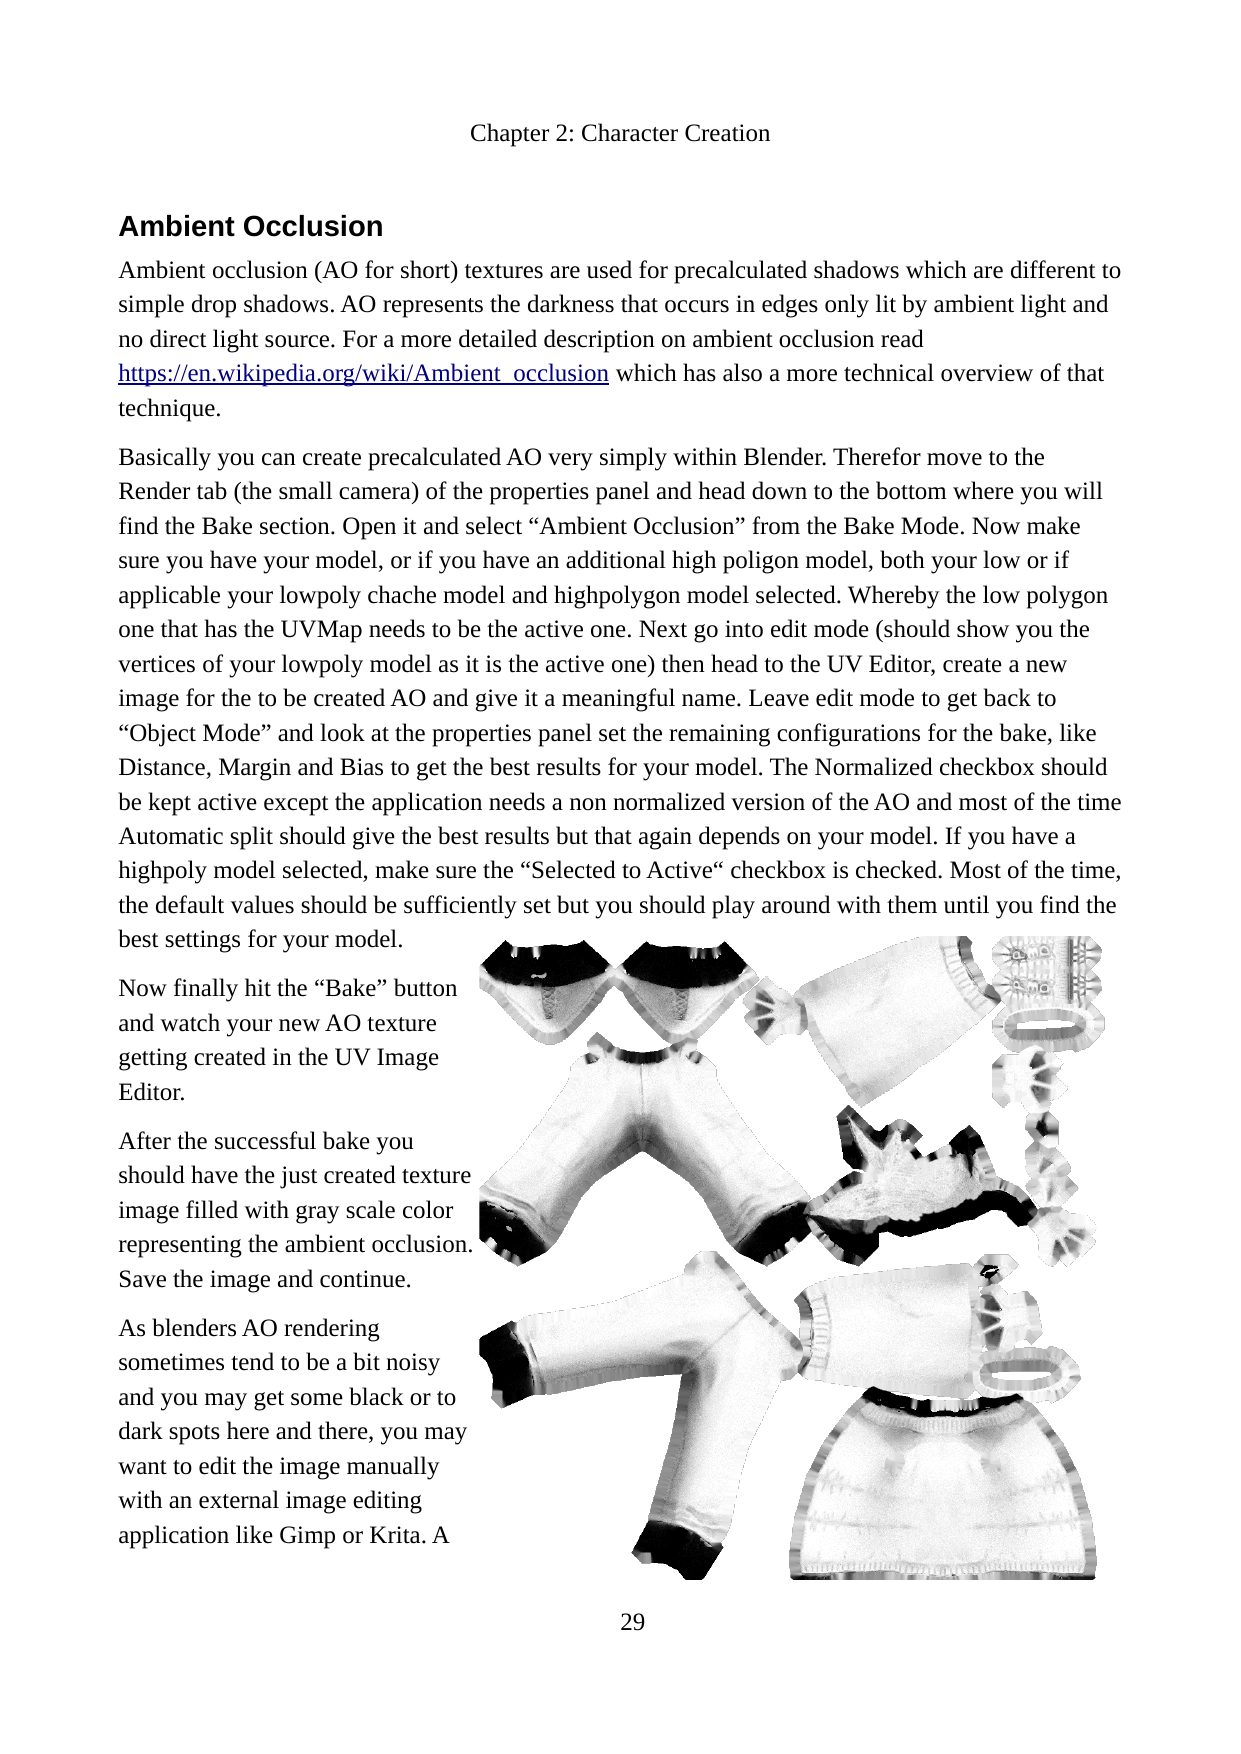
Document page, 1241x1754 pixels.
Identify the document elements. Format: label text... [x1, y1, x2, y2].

text As blenders AO rendering sometimes tend to be a bit noisy and you may get some black or to dark spots here and there, you may want to edit the image manually with an external image editing application like Gimp or Krita. A [118, 1313, 479, 1549]
text Now finally hit the “Bake” button and watch your new AO texture getting created in the UV Image Editor. [118, 973, 479, 1106]
text After the successful bake you should have the just created texture image filled with gray scale color representing the ambient occlusion. Save the image and continue. [118, 1126, 479, 1293]
subtitle Ambient Occlusion [118, 209, 1122, 242]
picture [479, 936, 1123, 1580]
text Ambient occlusion (AO for short) textures are used for precalculated shadows which are different to simple drop shadows. AO represents the darkness that occurs in edges only lit by ambient light and no direct light source. For a more detailed description on ambient occlusion read https://en.wikipedia.org/wiki/Ambient_occlusion which has also a more technical overview of that technique. [118, 255, 1122, 421]
text Basically you can create precalculated AO very simply within Blender. Therefor move to the Render tab (the small camera) of the properties panel and head down to the bottom where you will find the Bake section. Open it and select “Ambient Occlusion” from the Bake Mode. Now make sure you have your model, or if you have an additional high poligon model, both your low or if applicable your lowpoly chache model and highpolygon model selected. Whereby the low polygon one that has the UVMap needs to be the active one. Next go into edit mode (should show you the vertices of your lowpoly model as it is the active one) then head to the UV Editor, create a new image for the to be created AO and give it a meaningful name. Leave edit mode to get back to “Object Mode” and look at the properties panel set the remaining configurations for the bake, like Distance, Margin and Bias to get the best results for your model. The Normalized checkbox should be kept active except the application needs a non normalized version of the AO and most of the time Automatic split should give the best results but that again depends on your model. If you have a highpoly model selected, make sure the “Selected to Active“ checkbox is checked. Most of the time, the default values should be sufficiently set but you should play around with them until you find the best settings for your model. [118, 442, 1122, 953]
